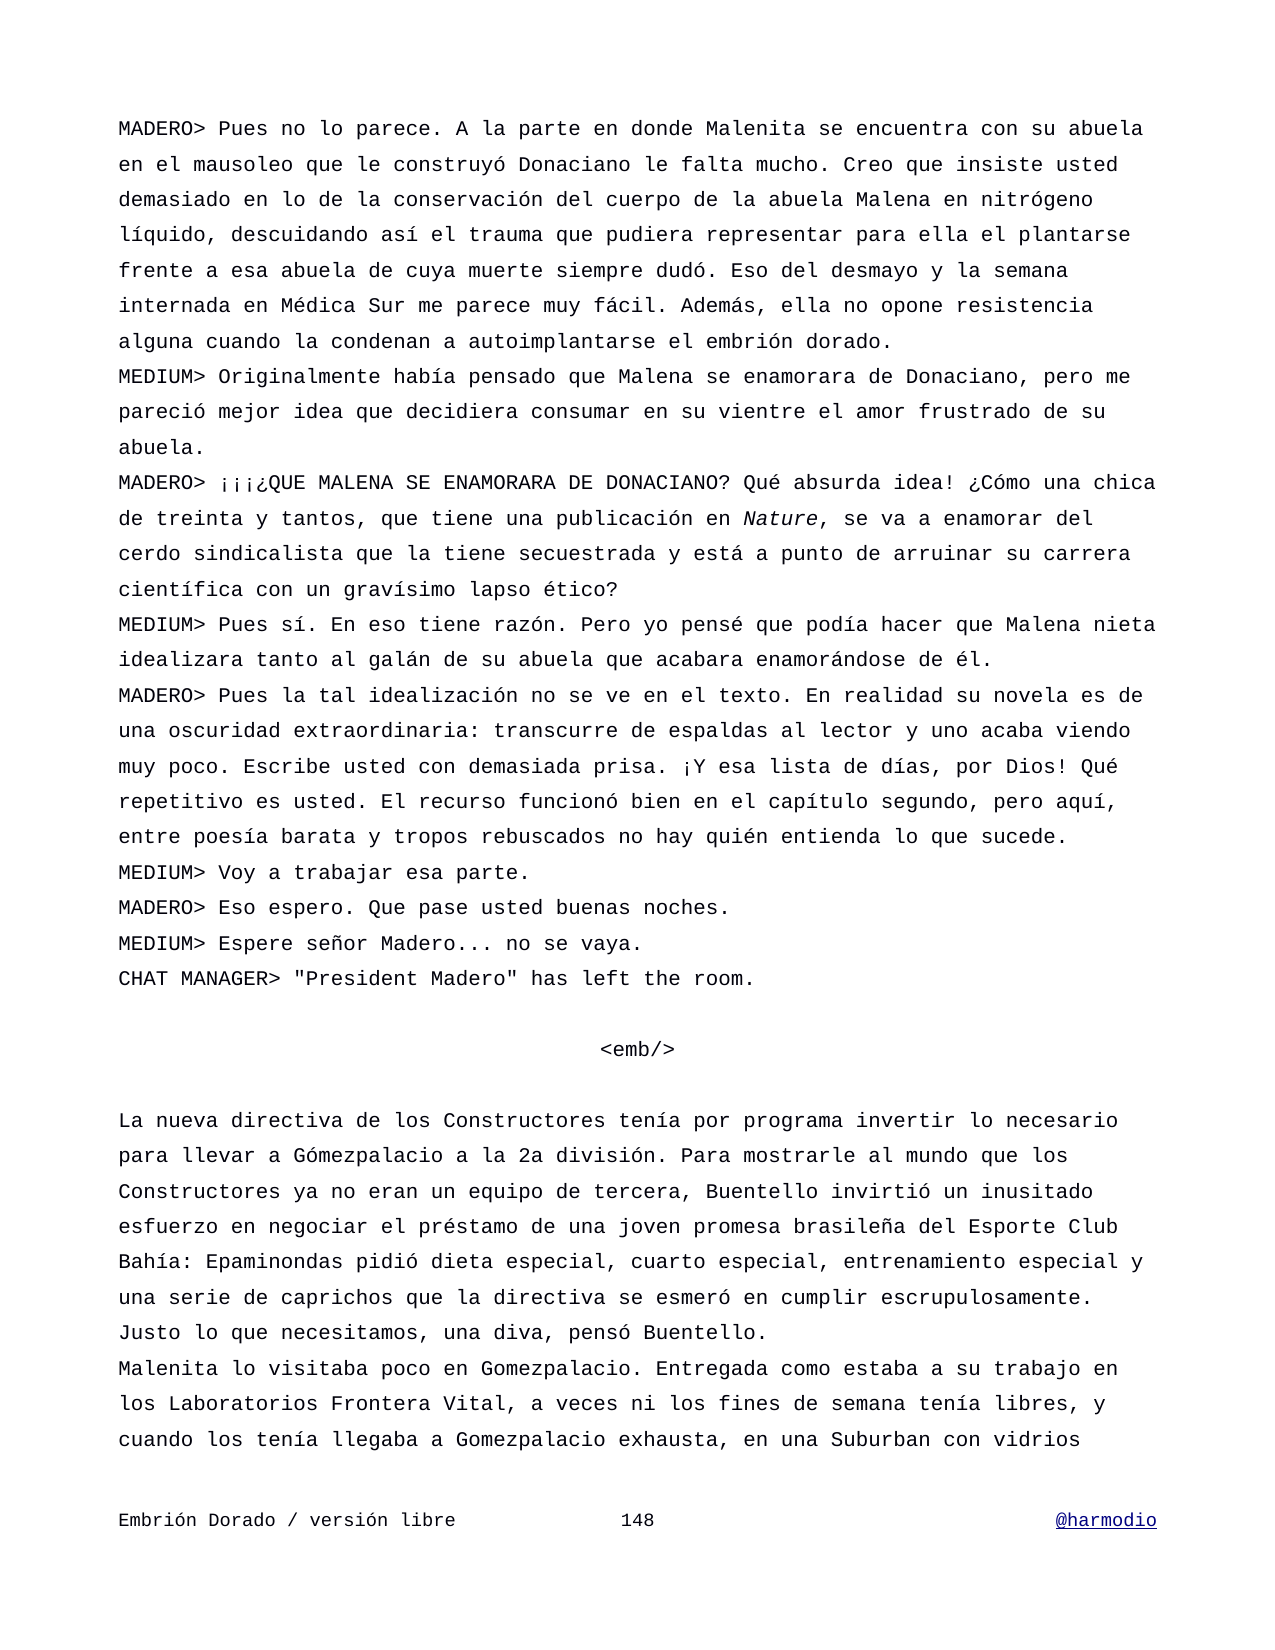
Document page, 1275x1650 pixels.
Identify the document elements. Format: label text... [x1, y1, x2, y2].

text MEDIUM> Voy a trabajar esa parte. [118, 862, 1157, 886]
text Malenita lo visitaba poco en Gomezpalacio. Entregada como estaba a su trabajo en los Laboratorios Frontera Vital, a veces ni los fines de semana tenía libres, y cuando los tenía llegaba a Gomezpalacio exhausta, en una Suburban con vidrios [118, 1358, 1157, 1452]
text <emb/> [118, 1039, 1157, 1063]
text MEDIUM> Originalmente había pensado que Malena se enamorara de Donaciano, pero me pareció mejor idea que decidiera consumar en su vientre el amor frustrado de su abuela. [118, 366, 1157, 461]
text MADERO> Eso espero. Que pase usted buenas noches. [118, 897, 1157, 921]
text MADERO> Pues no lo parece. A la parte en donde Malenita se encuentra con su abuela en el mausoleo que le construyó Donaciano le falta mucho. Creo que insiste usted demasiado en lo de la conservación del cuerpo de la abuela Malena en nitrógeno líquido, descuidando así el trauma que pudiera representar para ella el plantarse frente a esa abuela de cuya muerte siempre dudó. Eso del desmayo y la semana internada en Médica Sur me parece muy fácil. Además, ella no opone resistencia alguna cuando la condenan a autoimplantarse el embrión dorado. [118, 118, 1157, 354]
text MADERO> ¡¡¡¿QUE MALENA SE ENAMORARA DE DONACIANO? Qué absurda idea! ¿Cómo una chica de treinta y tantos, que tiene una publicación en Nature, se va a enamorar del cerdo sindicalista que la tiene secuestrada y está a punto de arruinar su carrera científica con un gravísimo lapso ético? [118, 472, 1157, 602]
text MEDIUM> Pues sí. En eso tiene razón. Pero yo pensé que podía hacer que Malena nieta idealizara tanto al galán de su abuela que acabara enamorándose de él. [118, 614, 1157, 673]
text MEDIUM> Espere señor Madero... no se vaya. [118, 933, 1157, 956]
text CHAT MANAGER> "President Madero" has left the room. [118, 968, 1157, 992]
text La nueva directiva de los Constructores tenía por programa invertir lo necesario para llevar a Gómezpalacio a la 2a división. Para mostrarle al mundo que los Constructores ya no eran un equipo de tercera, Buentello invirtió un inusitado esfuerzo en negociar el préstamo de una joven promesa brasileña del Esporte Club Bahía: Epaminondas pidió dieta especial, cuarto especial, entrenamiento especial y una serie de caprichos que la directiva se esmeró en cumplir escrupulosamente. Justo lo que necesitamos, una diva, pensó Buentello. [118, 1110, 1157, 1346]
text MADERO> Pues la tal idealización no se ve en el texto. En realidad su novela es de una oscuridad extraordinaria: transcurre de espaldas al lector y uno acaba viendo muy poco. Escribe usted con demasiada prisa. ¡Y esa lista de días, por Dios! Qué repetitivo es usted. El recurso funcionó bien en el capítulo segundo, pero aquí, entre poesía barata y tropos rebuscados no hay quién entienda lo que sucede. [118, 685, 1157, 850]
